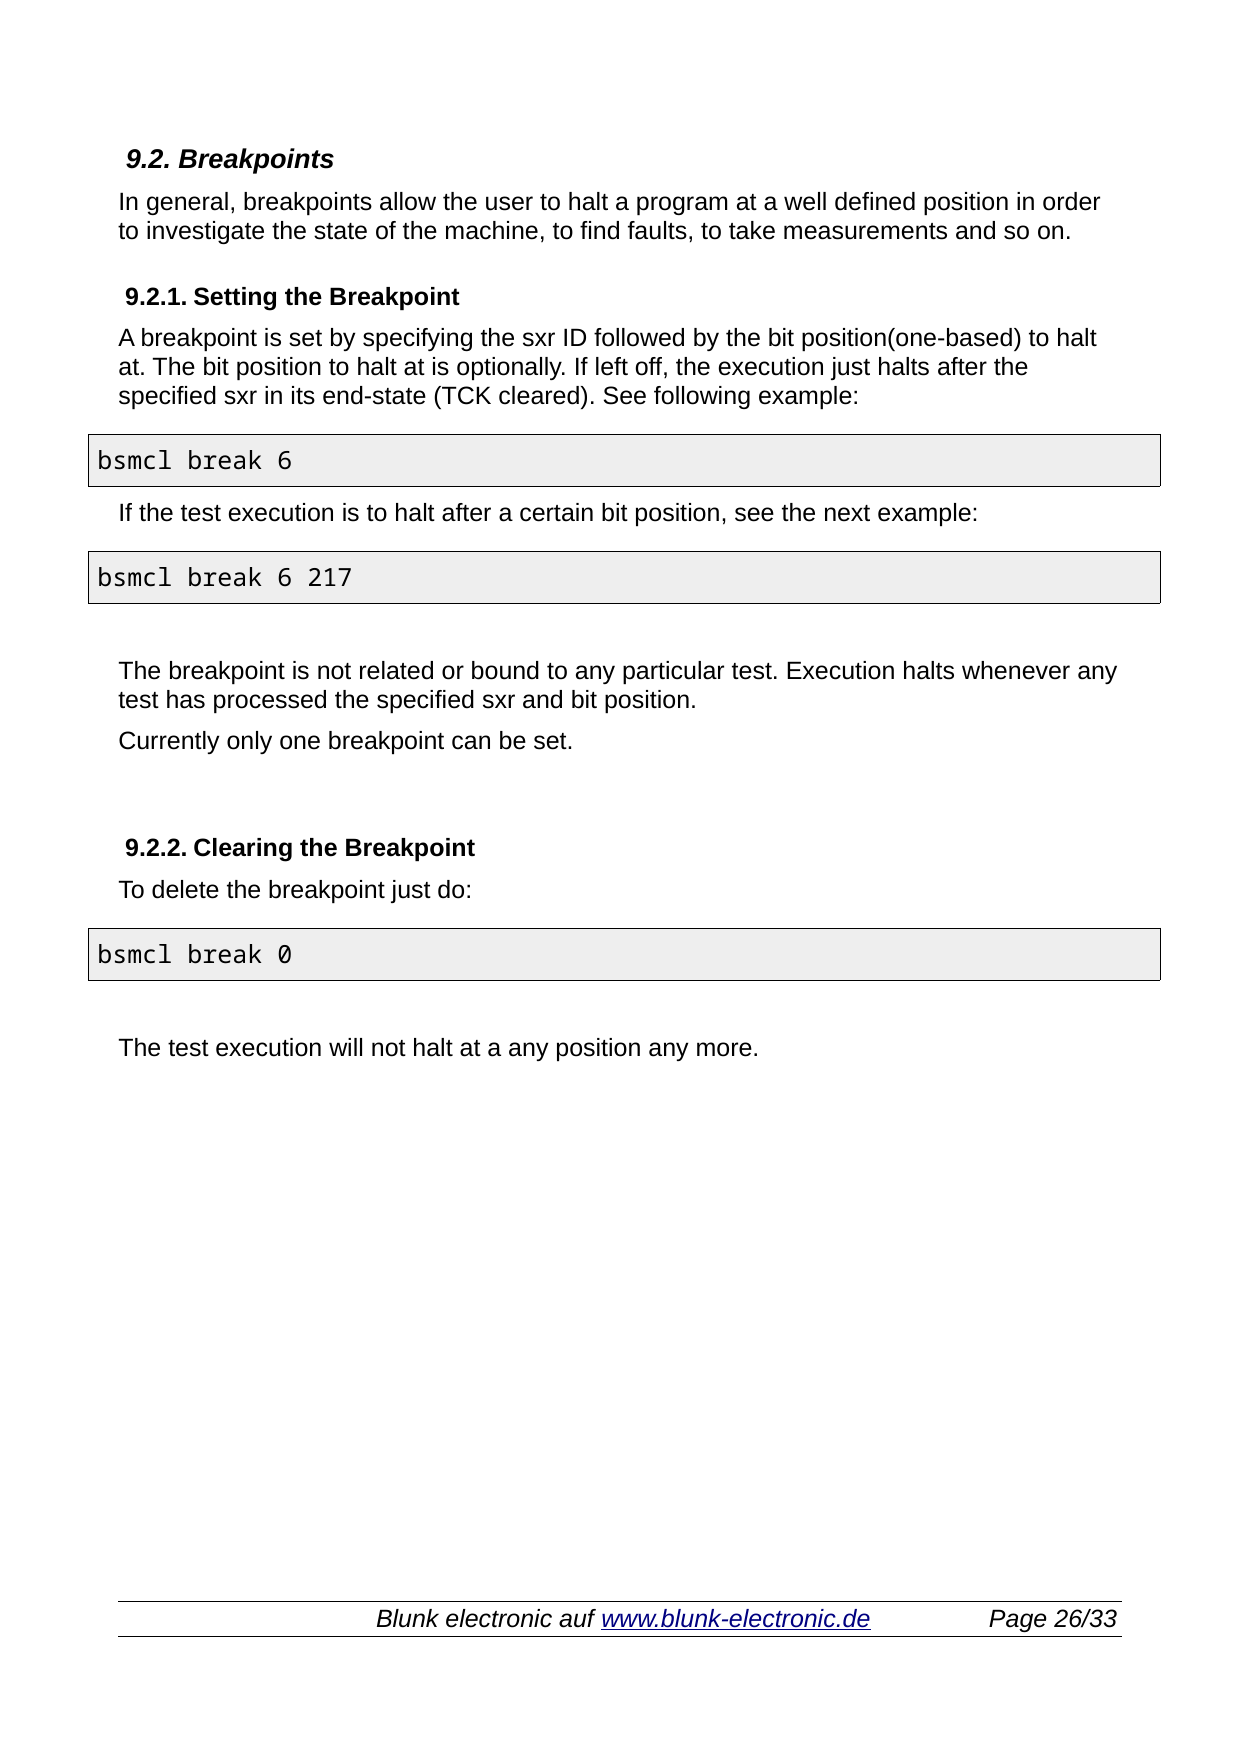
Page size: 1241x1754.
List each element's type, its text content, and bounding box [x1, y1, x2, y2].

text bsmcl break 0 [97, 937, 1151, 971]
subtitle Clearing the Breakpoint [118, 833, 1122, 862]
text To delete the breakpoint just do: [118, 874, 1122, 903]
text A breakpoint is set by specifying the sxr ID followed by the bit position(one-based) to halt at. The bit position to halt at is optionally. If left off, the execution just halts after the specified sxr in its end-state (TCK cleared). See following example: [118, 323, 1122, 409]
text If the test execution is to halt after a certain bit position, see the next example: [118, 487, 1122, 526]
subtitle Breakpoints [118, 143, 1122, 174]
text bsmcl break 6 217 [97, 560, 1151, 594]
text Currently only one breakpoint can be set. [118, 726, 1122, 754]
text The breakpoint is not related or bound to any particular test. Execution halts whenever any test has processed the specified sxr and bit position. [118, 656, 1122, 713]
text In general, breakpoints allow the user to halt a program at a well defined position in order to investigate the state of the machine, to find faults, to take measurements and so on. [118, 187, 1122, 244]
subtitle Setting the Breakpoint [118, 282, 1122, 311]
text bsmcl break 6 [97, 443, 1151, 477]
text [118, 422, 1122, 434]
text The test execution will not halt at a any position any more. [118, 1033, 1122, 1062]
